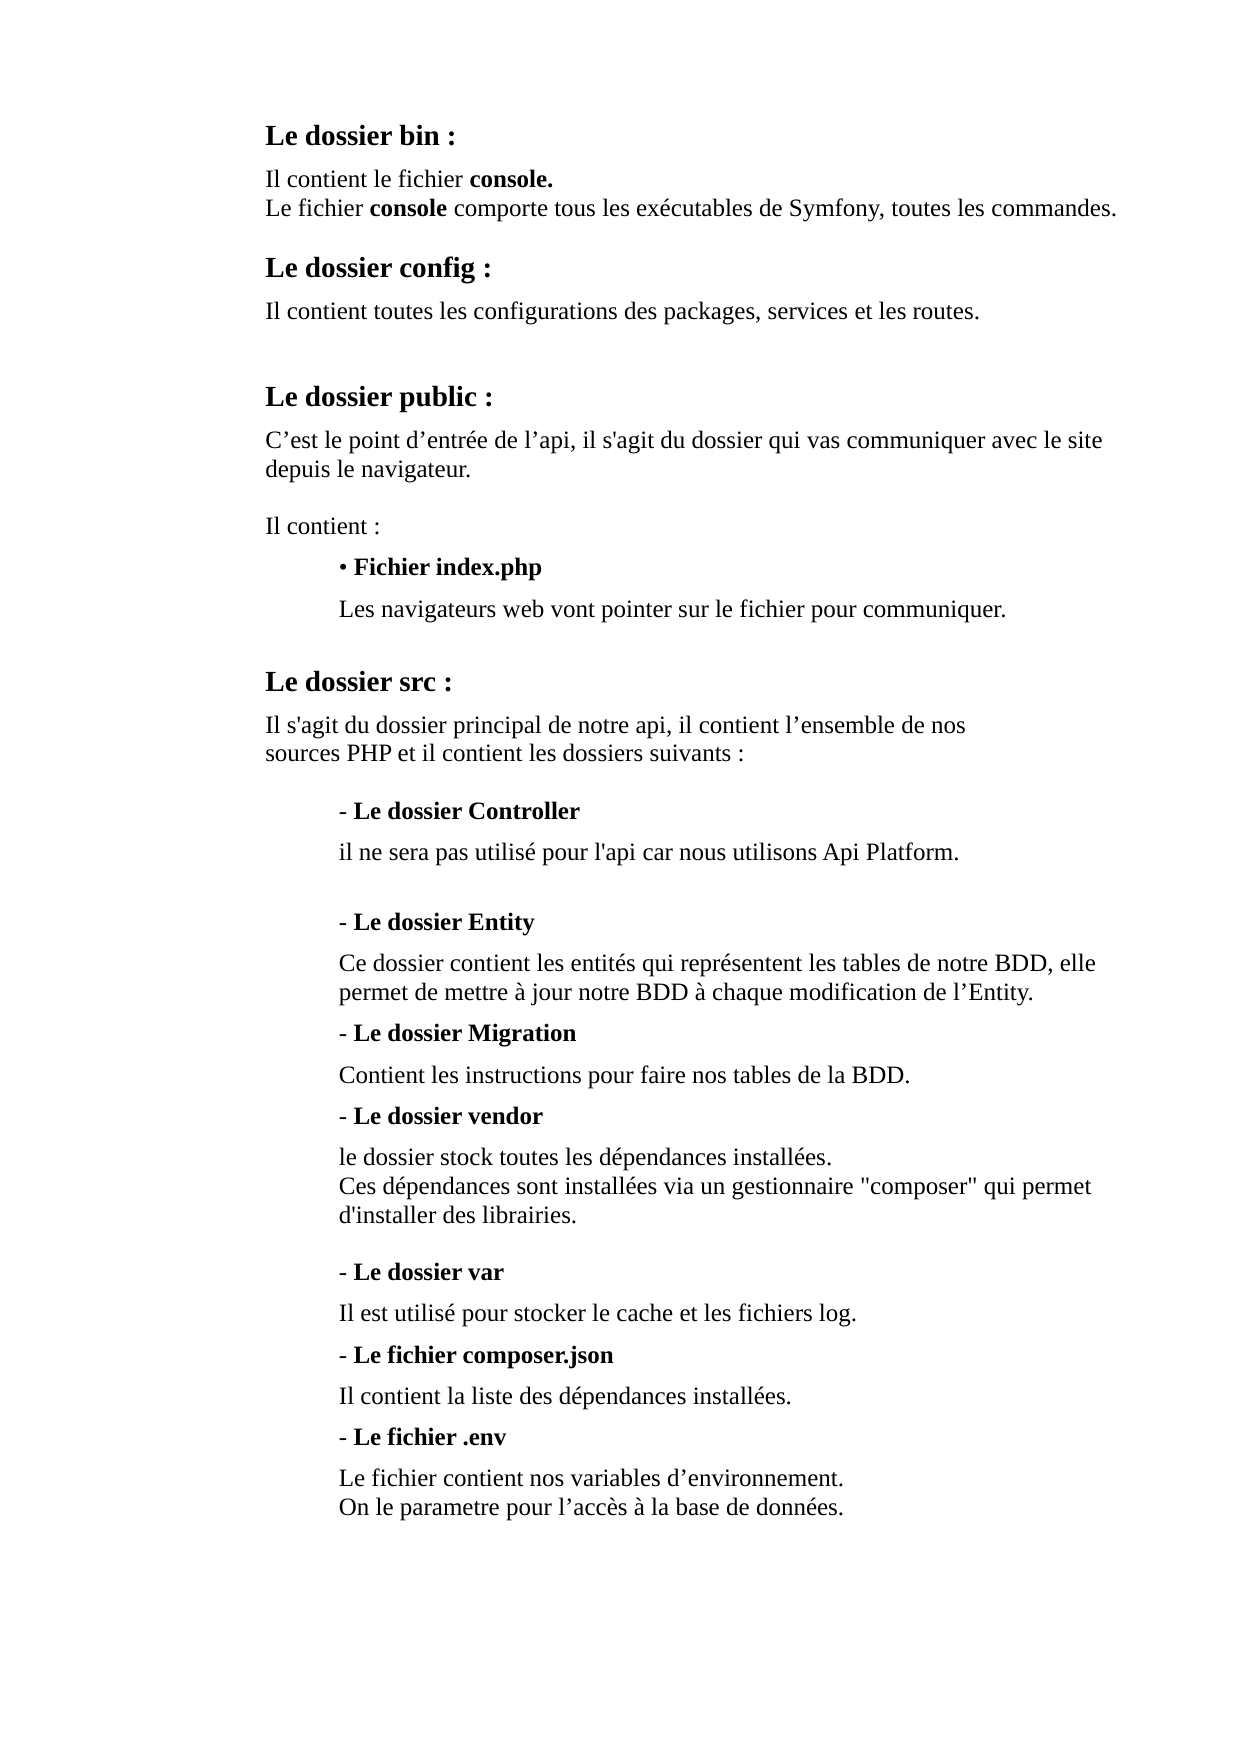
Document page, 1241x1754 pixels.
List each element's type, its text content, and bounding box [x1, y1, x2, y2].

text • Fichier index.php [118, 552, 1122, 581]
text Ces dépendances sont installées via un gestionnaire "composer" qui permet d'installer des librairies. [118, 1171, 1122, 1228]
text Ce dossier contient les entités qui représentent les tables de notre BDD, elle permet de mettre à jour notre BDD à chaque modification de l’Entity. [118, 948, 1122, 1006]
text le dossier stock toutes les dépendances installées. [118, 1142, 1122, 1171]
text Il contient : [118, 511, 1122, 540]
text il ne sera pas utilisé pour l'api car nous utilisons Api Platform. [118, 837, 1122, 866]
text Le fichier contient nos variables d’environnement. [118, 1463, 1122, 1492]
text - Le dossier Entity [118, 907, 1122, 936]
text Les navigateurs web vont pointer sur le fichier pour communiquer. [118, 594, 1122, 622]
text - Le fichier .env [118, 1422, 1122, 1451]
text Il s'agit du dossier principal de notre api, il contient l’ensemble de nos sources PHP et il contient les dossiers suivants : [118, 710, 1122, 767]
text Le dossier bin : [118, 118, 1122, 152]
text - Le dossier var [118, 1257, 1122, 1286]
text Le dossier config : [118, 250, 1122, 284]
text Il contient le fichier console. [118, 164, 1122, 193]
text Contient les instructions pour faire nos tables de la BDD. [118, 1060, 1122, 1088]
text - Le dossier Controller [118, 796, 1122, 825]
text On le parametre pour l’accès à la base de données. [118, 1492, 1122, 1521]
text Il contient toutes les configurations des packages, services et les routes. [118, 296, 1122, 325]
text Il est utilisé pour stocker le cache et les fichiers log. [118, 1298, 1122, 1327]
text Le fichier console comporte tous les exécutables de Symfony, toutes les commandes. [118, 193, 1122, 222]
text Le dossier src : [118, 664, 1122, 697]
text Le dossier public : [118, 379, 1122, 412]
text - Le dossier vendor [118, 1101, 1122, 1130]
text - Le fichier composer.json [118, 1340, 1122, 1368]
text Il contient la liste des dépendances installées. [118, 1381, 1122, 1410]
text C’est le point d’entrée de l’api, il s'agit du dossier qui vas communiquer avec le site depuis le navigateur. [118, 425, 1122, 482]
text - Le dossier Migration [118, 1018, 1122, 1047]
